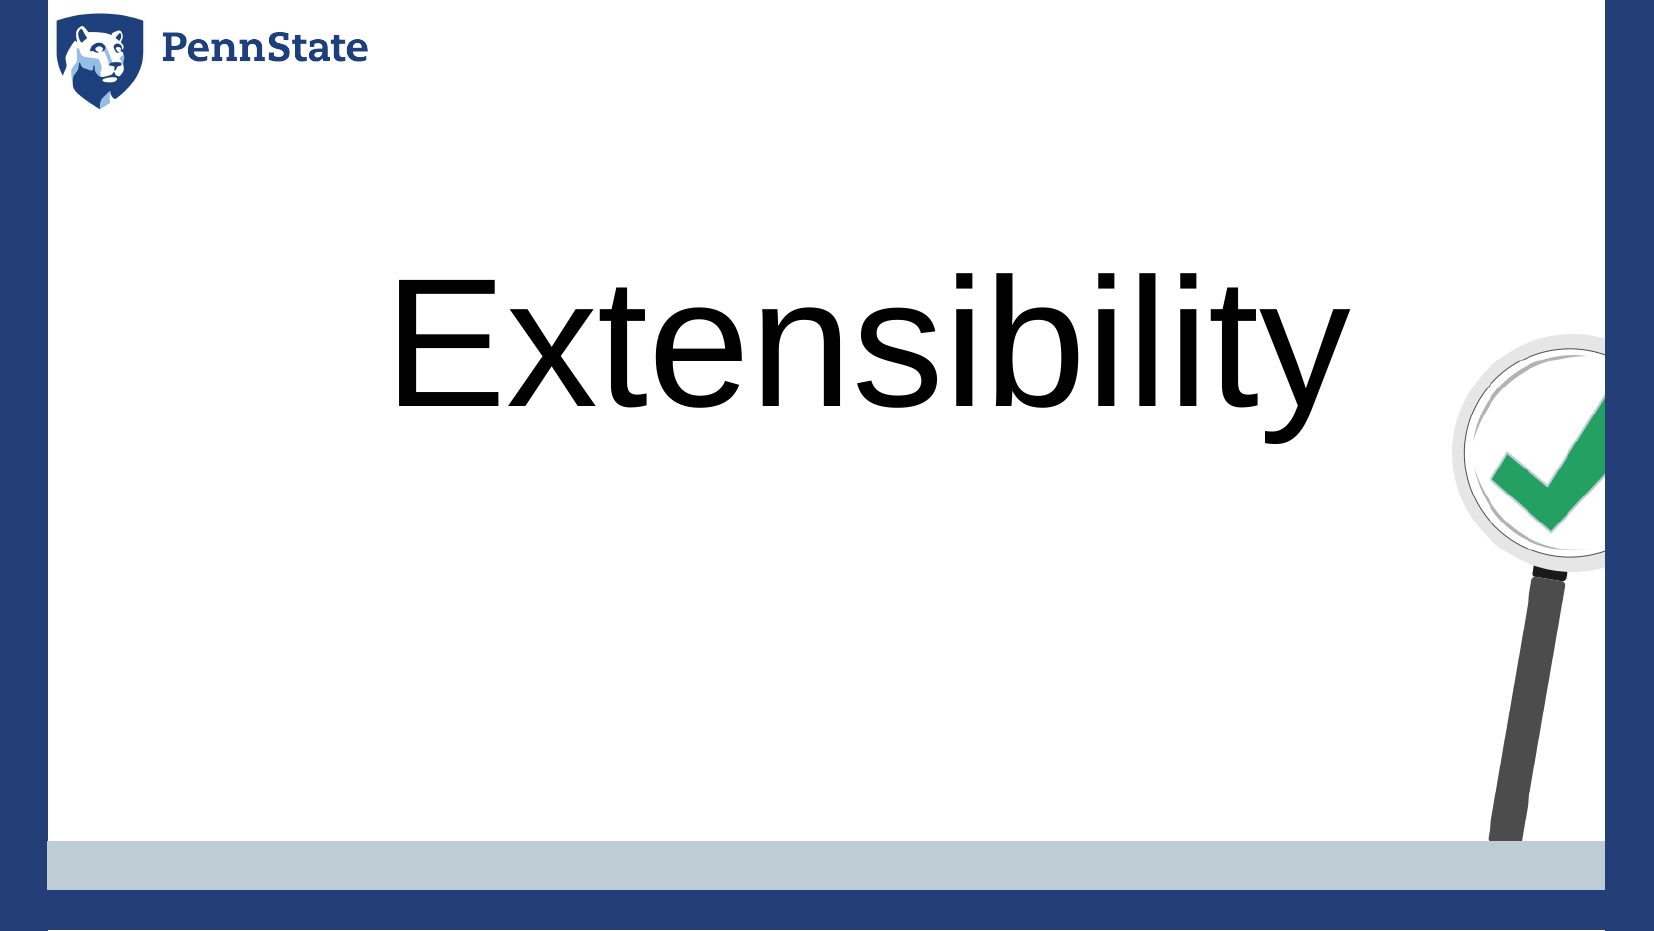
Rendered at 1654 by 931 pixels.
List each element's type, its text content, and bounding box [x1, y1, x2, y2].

list Extensibility [294, 240, 1360, 676]
picture [48, 0, 411, 152]
picture [1452, 334, 1605, 841]
